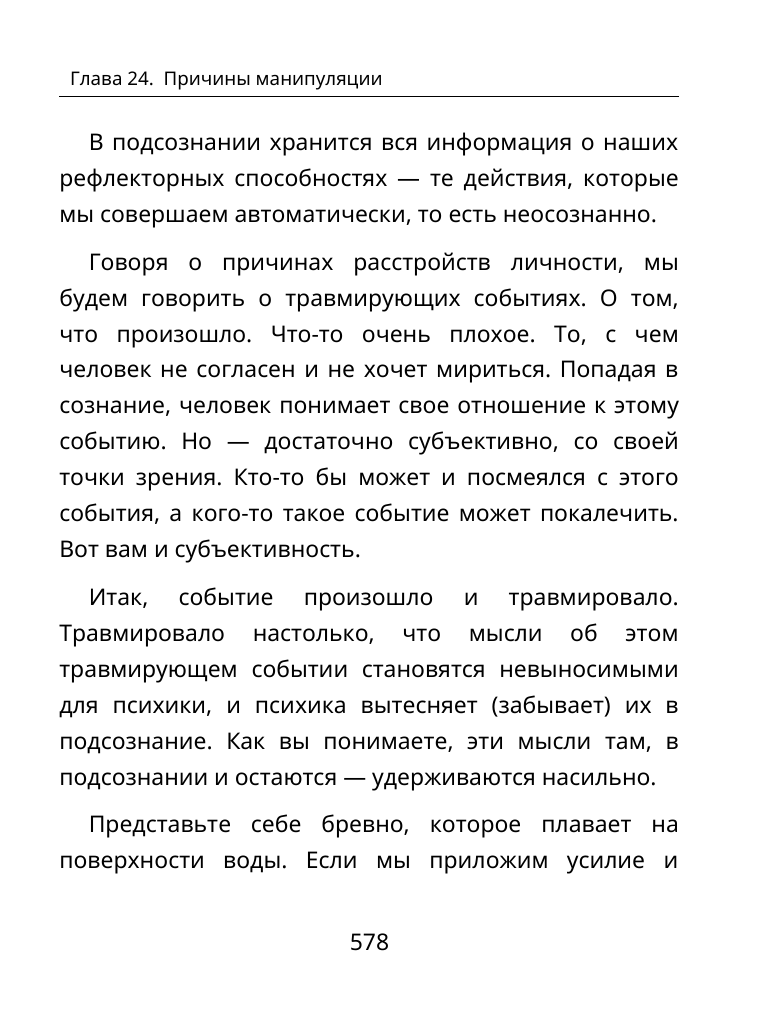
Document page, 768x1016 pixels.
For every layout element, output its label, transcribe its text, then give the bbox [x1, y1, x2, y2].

text Представьте себе бревно, которое плавает на поверхности воды. Если мы приложим усилие и [59, 808, 679, 875]
text В подсознании хранится вся информация о наших рефлекторных способностях — те действия, которые мы совершаем автоматически, то есть неосознанно. [59, 126, 679, 229]
text Говоря о причинах расстройств личности, мы будем говорить о травмирующих событиях. О том, что произошло. Что-то очень плохое. То, с чем человек не согласен и не хочет мириться. Попадая в сознание, человек понимает свое отношение к этому событию. Но — достаточно субъективно, со своей точки зрения. Кто-то бы может и посмеялся с этого события, а кого-то такое событие может покалечить. Вот вам и субъективность. [59, 246, 679, 564]
text Итак, событие произошло и травмировало. Травмировало настолько, что мысли об этом травмирующем событии становятся невыносимыми для психики, и психика вытесняет (забывает) их в подсознание. Как вы понимаете, эти мысли там, в подсознании и остаются — удерживаются насильно. [59, 581, 679, 792]
